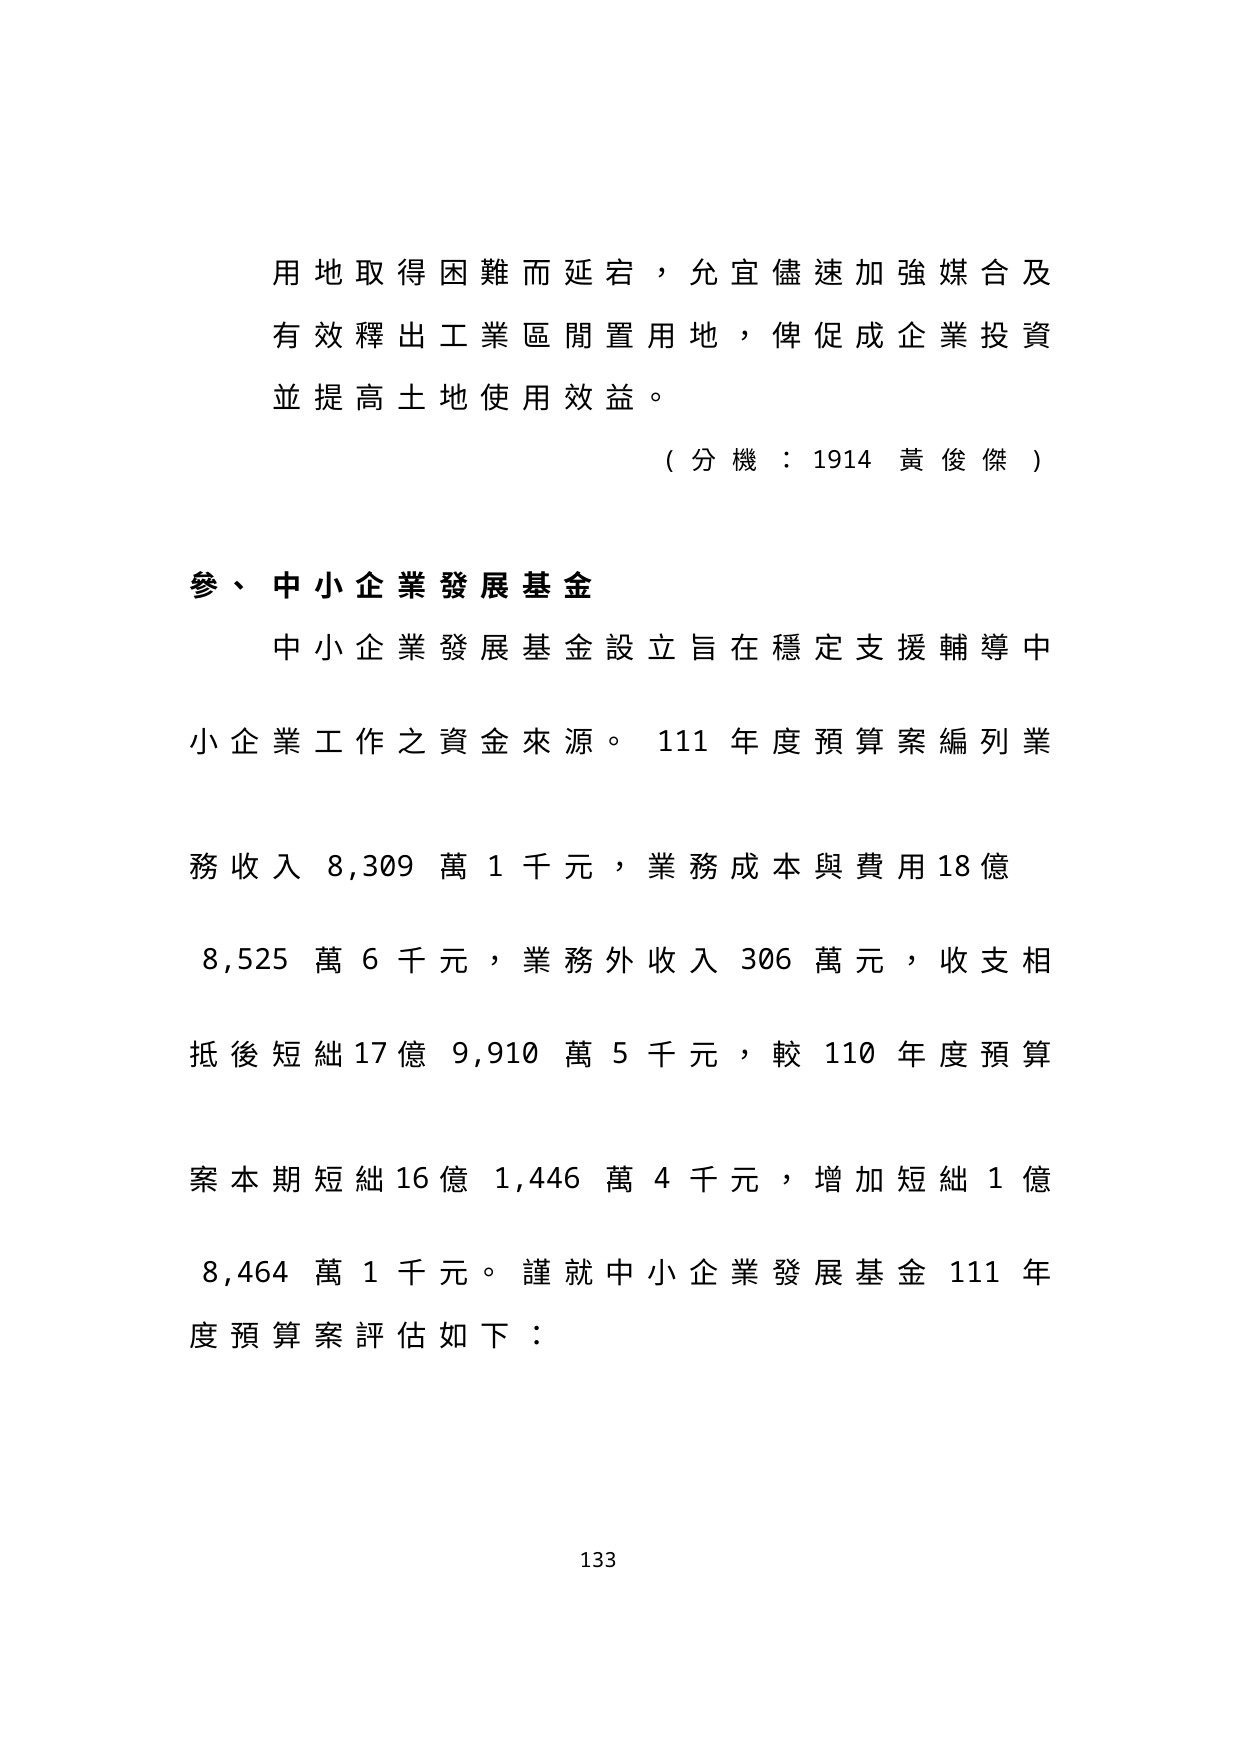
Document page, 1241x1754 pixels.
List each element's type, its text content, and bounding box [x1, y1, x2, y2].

text 參、中小企業發展基金 [183, 542, 1058, 604]
text (分機：1914 黃俊傑) [242, 417, 1058, 479]
text 中小企業發展基金設立旨在穩定支援輔導中小企業工作之資金來源。111年度預算案編列業務收入8,309萬1千元，業務成本與費用18億8,525萬6千元，業務外收入306萬元，收支相抵後短絀17億9,910萬5千元，較110年度預算案本期短絀16億1,446萬4千元，增加短絀1億8,464萬1千元。謹就中小企業發展基金111年度預算案評估如下： [183, 604, 1058, 1354]
text 用地取得困難而延宕，允宜儘速加強媒合及有效釋出工業區閒置用地，俾促成企業投資並提高土地使用效益。 [242, 229, 1058, 417]
